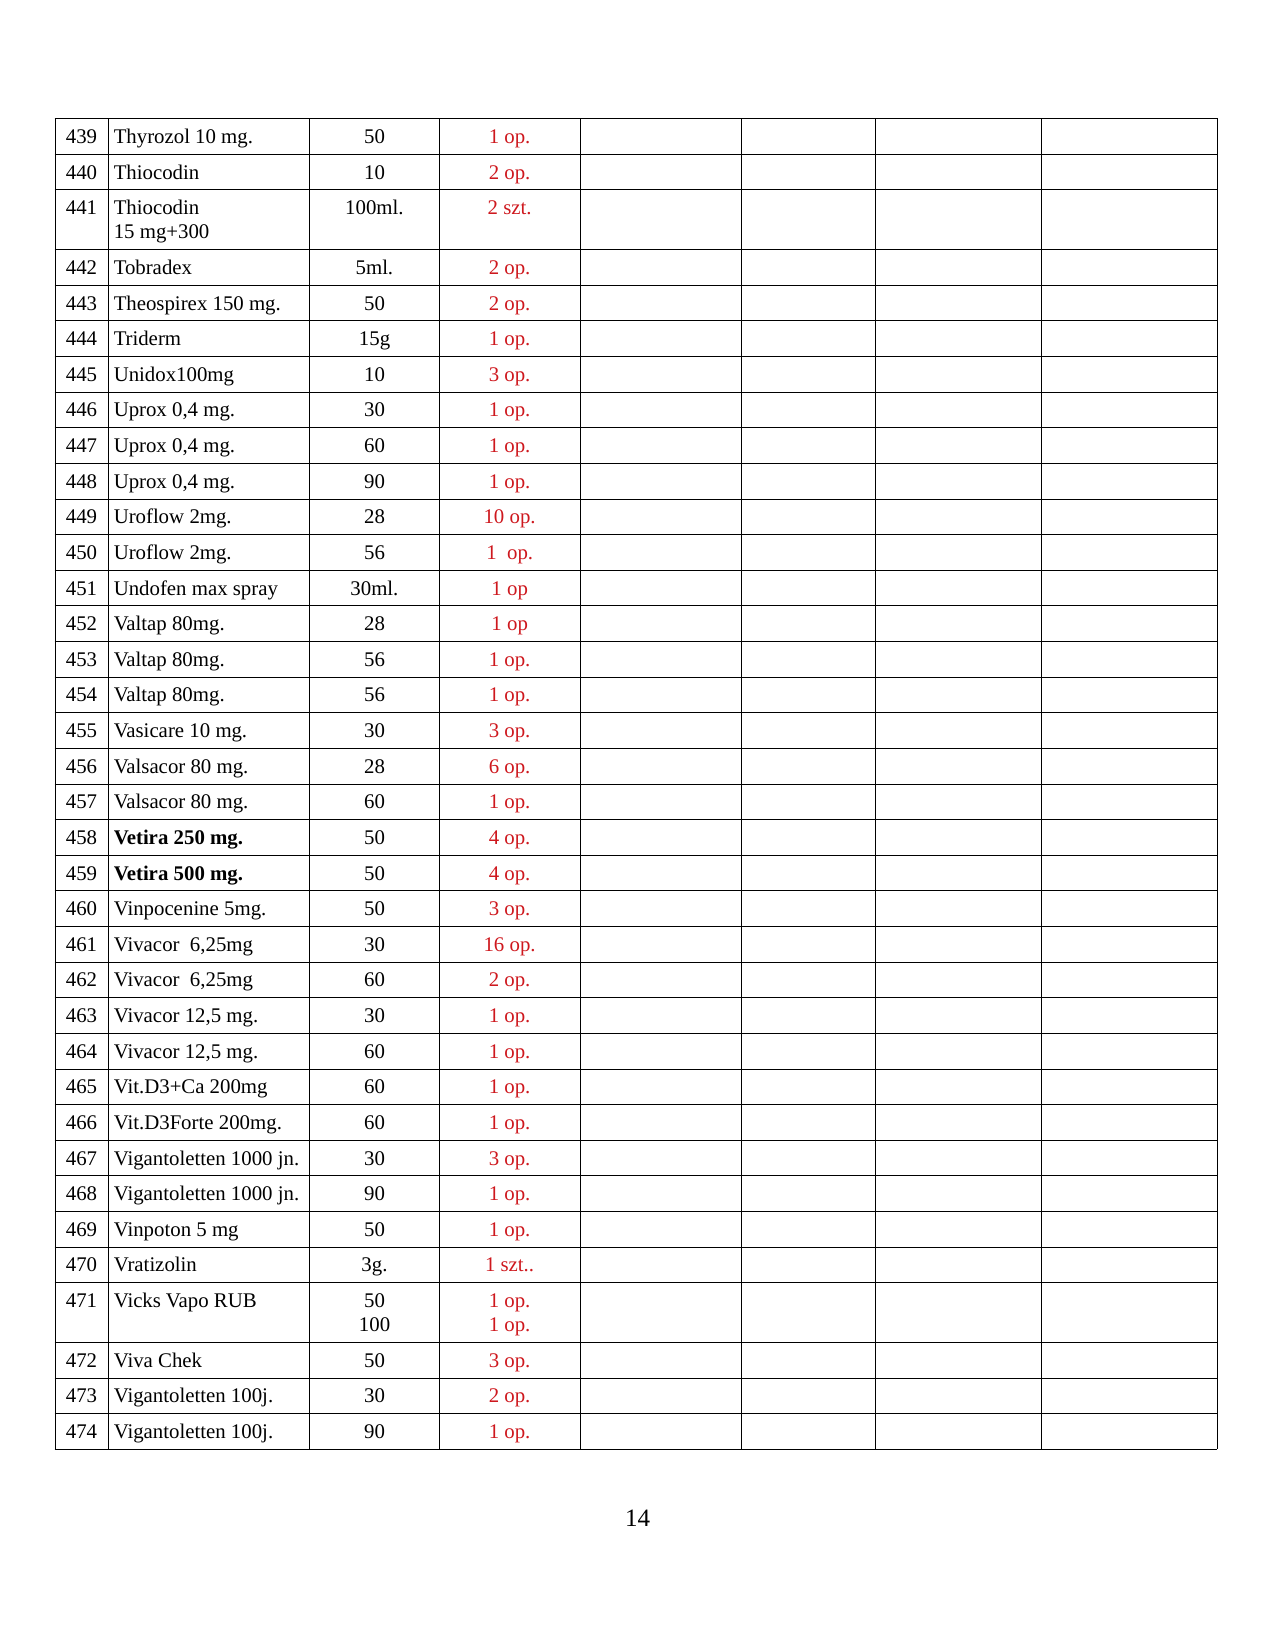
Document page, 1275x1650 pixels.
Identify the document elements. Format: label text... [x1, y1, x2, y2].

table_cell 30 [310, 713, 439, 748]
table_cell 2 op. [440, 250, 580, 285]
table_cell Vinpocenine 5mg. [109, 891, 309, 926]
table_cell 50 [310, 119, 439, 154]
table_cell [876, 713, 1041, 748]
table_cell 3 op. [440, 1141, 580, 1175]
table_cell [1042, 393, 1217, 427]
table_cell Valtap 80mg. [109, 642, 309, 677]
table_cell 444 [56, 321, 108, 356]
table_cell 50 [310, 286, 439, 320]
table_cell [1042, 571, 1217, 605]
table_cell [742, 393, 875, 427]
table_cell [876, 856, 1041, 890]
table_cell 4 op. [440, 820, 580, 855]
table_cell Unidox100mg [109, 357, 309, 392]
table_cell 30 [310, 1379, 439, 1413]
table_cell [581, 464, 741, 498]
table_cell [742, 606, 875, 641]
table_cell 462 [56, 963, 108, 997]
table_cell [1042, 1379, 1217, 1413]
table_cell [742, 571, 875, 605]
table_cell 15g [310, 321, 439, 356]
table_cell [1042, 357, 1217, 392]
table_cell [1042, 1212, 1217, 1247]
table_cell [742, 535, 875, 570]
table_cell 3 op. [440, 891, 580, 926]
table_cell [581, 428, 741, 463]
table_cell [581, 1414, 741, 1449]
table_cell 50 100 [310, 1283, 439, 1342]
table_cell 30 [310, 1141, 439, 1175]
table_cell [742, 998, 875, 1033]
table_cell Vit.D3Forte 200mg. [109, 1105, 309, 1140]
table_cell [876, 535, 1041, 570]
table_cell 10 [310, 155, 439, 189]
table_cell [876, 1379, 1041, 1413]
table_cell 90 [310, 1176, 439, 1211]
table_cell 1 op. [440, 428, 580, 463]
table_cell 30 [310, 998, 439, 1033]
table_cell Uroflow 2mg. [109, 535, 309, 570]
table_cell [742, 428, 875, 463]
table_cell [742, 286, 875, 320]
table_cell [581, 606, 741, 641]
table_cell [876, 1034, 1041, 1068]
table_cell [1042, 321, 1217, 356]
table_cell 448 [56, 464, 108, 498]
table_cell [581, 891, 741, 926]
table_cell 1 op. [440, 321, 580, 356]
table_cell Uprox 0,4 mg. [109, 428, 309, 463]
table_cell 1 op. [440, 1176, 580, 1211]
table_cell [1042, 1283, 1217, 1342]
table_cell [876, 119, 1041, 154]
table_cell [876, 428, 1041, 463]
table_cell [876, 393, 1041, 427]
table_cell Vasicare 10 mg. [109, 713, 309, 748]
table_cell 60 [310, 1105, 439, 1140]
table_cell [1042, 785, 1217, 819]
table_cell [581, 1343, 741, 1377]
table_cell [742, 500, 875, 534]
table_cell 56 [310, 642, 439, 677]
table_cell 3 op. [440, 1343, 580, 1377]
table_cell 1 op [440, 571, 580, 605]
table_cell Uprox 0,4 mg. [109, 393, 309, 427]
table_cell [742, 321, 875, 356]
table_cell 471 [56, 1283, 108, 1342]
table_cell [742, 155, 875, 189]
table_cell 1 op. [440, 785, 580, 819]
table_cell 30 [310, 927, 439, 962]
table_cell [581, 998, 741, 1033]
table_cell [1042, 998, 1217, 1033]
table_cell [581, 500, 741, 534]
table_cell [581, 1034, 741, 1068]
table_cell [1042, 963, 1217, 997]
table_cell 441 [56, 190, 108, 249]
table_cell Vinpoton 5 mg [109, 1212, 309, 1247]
table_cell 1 op. [440, 1105, 580, 1140]
table_cell [742, 856, 875, 890]
table_cell 50 [310, 856, 439, 890]
table_cell [581, 1212, 741, 1247]
table_cell [581, 1283, 741, 1342]
table_cell 1 op. [440, 464, 580, 498]
table_cell 454 [56, 678, 108, 712]
table_cell [1042, 820, 1217, 855]
table_cell [876, 190, 1041, 249]
table_cell [876, 891, 1041, 926]
table_cell [742, 1105, 875, 1140]
table_cell 1 op. [440, 393, 580, 427]
table_cell [1042, 856, 1217, 890]
table_cell 1 op [440, 606, 580, 641]
table_cell [581, 1105, 741, 1140]
table_cell Thyrozol 10 mg. [109, 119, 309, 154]
table_cell 60 [310, 785, 439, 819]
table_cell 452 [56, 606, 108, 641]
table_cell 469 [56, 1212, 108, 1247]
table_cell 1 op. [440, 998, 580, 1033]
table_cell 455 [56, 713, 108, 748]
table_cell 458 [56, 820, 108, 855]
table_cell [876, 1414, 1041, 1449]
table_cell [742, 1379, 875, 1413]
table_cell [1042, 1105, 1217, 1140]
table_cell Vigantoletten 100j. [109, 1379, 309, 1413]
table_cell 30 [310, 393, 439, 427]
table_cell [1042, 190, 1217, 249]
table_cell 1 op. [440, 1070, 580, 1104]
table_cell [1042, 428, 1217, 463]
table_cell [1042, 1176, 1217, 1211]
table_cell [742, 1248, 875, 1282]
table_cell [581, 749, 741, 783]
table_cell Vetira 250 mg. [109, 820, 309, 855]
table_cell [876, 250, 1041, 285]
table_cell 445 [56, 357, 108, 392]
table_cell Undofen max spray [109, 571, 309, 605]
table_cell Triderm [109, 321, 309, 356]
table_cell [742, 1070, 875, 1104]
table_cell Uroflow 2mg. [109, 500, 309, 534]
table_cell [1042, 286, 1217, 320]
table_cell 2 szt. [440, 190, 580, 249]
table_cell [742, 1212, 875, 1247]
table_cell [581, 1176, 741, 1211]
table_cell [876, 1141, 1041, 1175]
table_cell Vicks Vapo RUB [109, 1283, 309, 1342]
table_cell 60 [310, 1070, 439, 1104]
table_cell [876, 1283, 1041, 1342]
table_cell 3g. [310, 1248, 439, 1282]
table_cell 2 op. [440, 286, 580, 320]
table_cell [742, 119, 875, 154]
table_cell Vigantoletten 1000 jn. [109, 1141, 309, 1175]
table_cell Vivacor 12,5 mg. [109, 998, 309, 1033]
table_cell Vivacor 12,5 mg. [109, 1034, 309, 1068]
table_cell [581, 321, 741, 356]
table_cell [581, 535, 741, 570]
table_cell [742, 1414, 875, 1449]
table_cell 60 [310, 1034, 439, 1068]
table_cell [1042, 1414, 1217, 1449]
table_cell 60 [310, 428, 439, 463]
table_cell 446 [56, 393, 108, 427]
table_cell Vigantoletten 1000 jn. [109, 1176, 309, 1211]
table_cell [742, 250, 875, 285]
table_cell [876, 500, 1041, 534]
table_cell [876, 998, 1041, 1033]
table_cell 10 [310, 357, 439, 392]
table_cell [581, 963, 741, 997]
table_cell [742, 1141, 875, 1175]
table_cell 50 [310, 820, 439, 855]
table_cell [876, 642, 1041, 677]
table_cell [581, 642, 741, 677]
table_cell Valtap 80mg. [109, 606, 309, 641]
table_cell [581, 927, 741, 962]
table_cell [876, 678, 1041, 712]
table_cell Valsacor 80 mg. [109, 785, 309, 819]
table_cell 470 [56, 1248, 108, 1282]
table_cell [1042, 535, 1217, 570]
table_cell [876, 606, 1041, 641]
table_cell 100ml. [310, 190, 439, 249]
table_cell [876, 749, 1041, 783]
table_cell [876, 1070, 1041, 1104]
table_cell [876, 1343, 1041, 1377]
table_cell 1 op. 1 op. [440, 1283, 580, 1342]
table_cell 442 [56, 250, 108, 285]
table_cell [1042, 749, 1217, 783]
table_cell Theospirex 150 mg. [109, 286, 309, 320]
table_cell [876, 963, 1041, 997]
table_cell 28 [310, 500, 439, 534]
table_cell [742, 749, 875, 783]
table_cell 50 [310, 891, 439, 926]
table_cell [1042, 1070, 1217, 1104]
table_cell Thiocodin [109, 155, 309, 189]
table_cell 450 [56, 535, 108, 570]
table_cell 56 [310, 535, 439, 570]
table_cell [581, 250, 741, 285]
table_cell 1 op. [440, 642, 580, 677]
table_cell 2 op. [440, 963, 580, 997]
table_cell [742, 927, 875, 962]
table_cell Valsacor 80 mg. [109, 749, 309, 783]
table_cell [581, 1248, 741, 1282]
table_cell 467 [56, 1141, 108, 1175]
table_cell 465 [56, 1070, 108, 1104]
table_cell [876, 464, 1041, 498]
table_cell [1042, 678, 1217, 712]
table_cell [742, 1176, 875, 1211]
table_cell 1 op. [440, 535, 580, 570]
table_cell [581, 1070, 741, 1104]
table_cell 439 [56, 119, 108, 154]
table_cell [1042, 642, 1217, 677]
table_cell Vivacor 6,25mg [109, 963, 309, 997]
table_cell [742, 785, 875, 819]
table_cell [581, 1379, 741, 1413]
table_cell [742, 1343, 875, 1377]
table_cell 2 op. [440, 1379, 580, 1413]
table_cell 4 op. [440, 856, 580, 890]
table_cell [1042, 250, 1217, 285]
table_cell 453 [56, 642, 108, 677]
table_cell [876, 357, 1041, 392]
table_cell Vit.D3+Ca 200mg [109, 1070, 309, 1104]
table_cell 10 op. [440, 500, 580, 534]
table_cell 90 [310, 464, 439, 498]
table_cell 466 [56, 1105, 108, 1140]
table_cell Vivacor 6,25mg [109, 927, 309, 962]
table_cell Vratizolin [109, 1248, 309, 1282]
table_cell [1042, 1248, 1217, 1282]
table_cell [581, 1141, 741, 1175]
table_cell [581, 785, 741, 819]
table_cell Thiocodin 15 mg+300 [109, 190, 309, 249]
table_cell [742, 891, 875, 926]
table_cell 3 op. [440, 357, 580, 392]
table_cell [876, 286, 1041, 320]
table_cell 468 [56, 1176, 108, 1211]
table_cell [742, 678, 875, 712]
table_cell Valtap 80mg. [109, 678, 309, 712]
table_cell 456 [56, 749, 108, 783]
table_cell [581, 286, 741, 320]
table_cell 5ml. [310, 250, 439, 285]
table_cell [742, 713, 875, 748]
table_cell [1042, 891, 1217, 926]
table_cell 56 [310, 678, 439, 712]
table_cell [742, 963, 875, 997]
table_cell 90 [310, 1414, 439, 1449]
table_cell [581, 190, 741, 249]
table_cell [581, 820, 741, 855]
table_cell [876, 571, 1041, 605]
table_cell 1 op. [440, 119, 580, 154]
table_cell 472 [56, 1343, 108, 1377]
table_cell [581, 357, 741, 392]
table_cell 1 op. [440, 1414, 580, 1449]
table_cell [1042, 500, 1217, 534]
table_cell [581, 155, 741, 189]
table_cell [1042, 464, 1217, 498]
table_cell 463 [56, 998, 108, 1033]
table_cell 6 op. [440, 749, 580, 783]
table_cell 2 op. [440, 155, 580, 189]
table_cell 1 op. [440, 1034, 580, 1068]
table_cell [581, 856, 741, 890]
table_cell 50 [310, 1343, 439, 1377]
table_cell 1 szt.. [440, 1248, 580, 1282]
table_cell 440 [56, 155, 108, 189]
table_cell 16 op. [440, 927, 580, 962]
table_cell 451 [56, 571, 108, 605]
table_cell [581, 713, 741, 748]
table_cell 443 [56, 286, 108, 320]
table_cell [1042, 1034, 1217, 1068]
table_cell [876, 1248, 1041, 1282]
table_cell [1042, 713, 1217, 748]
table_cell 460 [56, 891, 108, 926]
table_cell [876, 155, 1041, 189]
table_cell 449 [56, 500, 108, 534]
table_cell 474 [56, 1414, 108, 1449]
table_cell Tobradex [109, 250, 309, 285]
table_cell [876, 927, 1041, 962]
table_cell 447 [56, 428, 108, 463]
table_cell [876, 785, 1041, 819]
table_cell [742, 1034, 875, 1068]
table_cell Uprox 0,4 mg. [109, 464, 309, 498]
table_cell [1042, 1141, 1217, 1175]
table_cell [581, 678, 741, 712]
table_cell [581, 119, 741, 154]
table_cell [1042, 155, 1217, 189]
table_cell 60 [310, 963, 439, 997]
table_cell [1042, 119, 1217, 154]
table_cell [876, 1105, 1041, 1140]
table_cell [581, 571, 741, 605]
table_cell 30ml. [310, 571, 439, 605]
table_cell 1 op. [440, 678, 580, 712]
table_cell [742, 190, 875, 249]
table_cell [742, 357, 875, 392]
table_cell [1042, 606, 1217, 641]
table_cell 28 [310, 606, 439, 641]
table_cell [876, 321, 1041, 356]
table_cell Viva Chek [109, 1343, 309, 1377]
table_cell [742, 642, 875, 677]
table_cell [1042, 1343, 1217, 1377]
table_cell 461 [56, 927, 108, 962]
table_cell 1 op. [440, 1212, 580, 1247]
table_cell 457 [56, 785, 108, 819]
table_cell Vigantoletten 100j. [109, 1414, 309, 1449]
table_cell [742, 1283, 875, 1342]
table_cell [876, 820, 1041, 855]
table_cell [876, 1212, 1041, 1247]
table_cell 473 [56, 1379, 108, 1413]
table_cell 3 op. [440, 713, 580, 748]
table_cell [876, 1176, 1041, 1211]
table_cell [581, 393, 741, 427]
table_cell 50 [310, 1212, 439, 1247]
table_cell 28 [310, 749, 439, 783]
table_cell 464 [56, 1034, 108, 1068]
table_cell [742, 464, 875, 498]
table_cell [742, 820, 875, 855]
table_cell Vetira 500 mg. [109, 856, 309, 890]
table_cell 459 [56, 856, 108, 890]
table_cell [1042, 927, 1217, 962]
